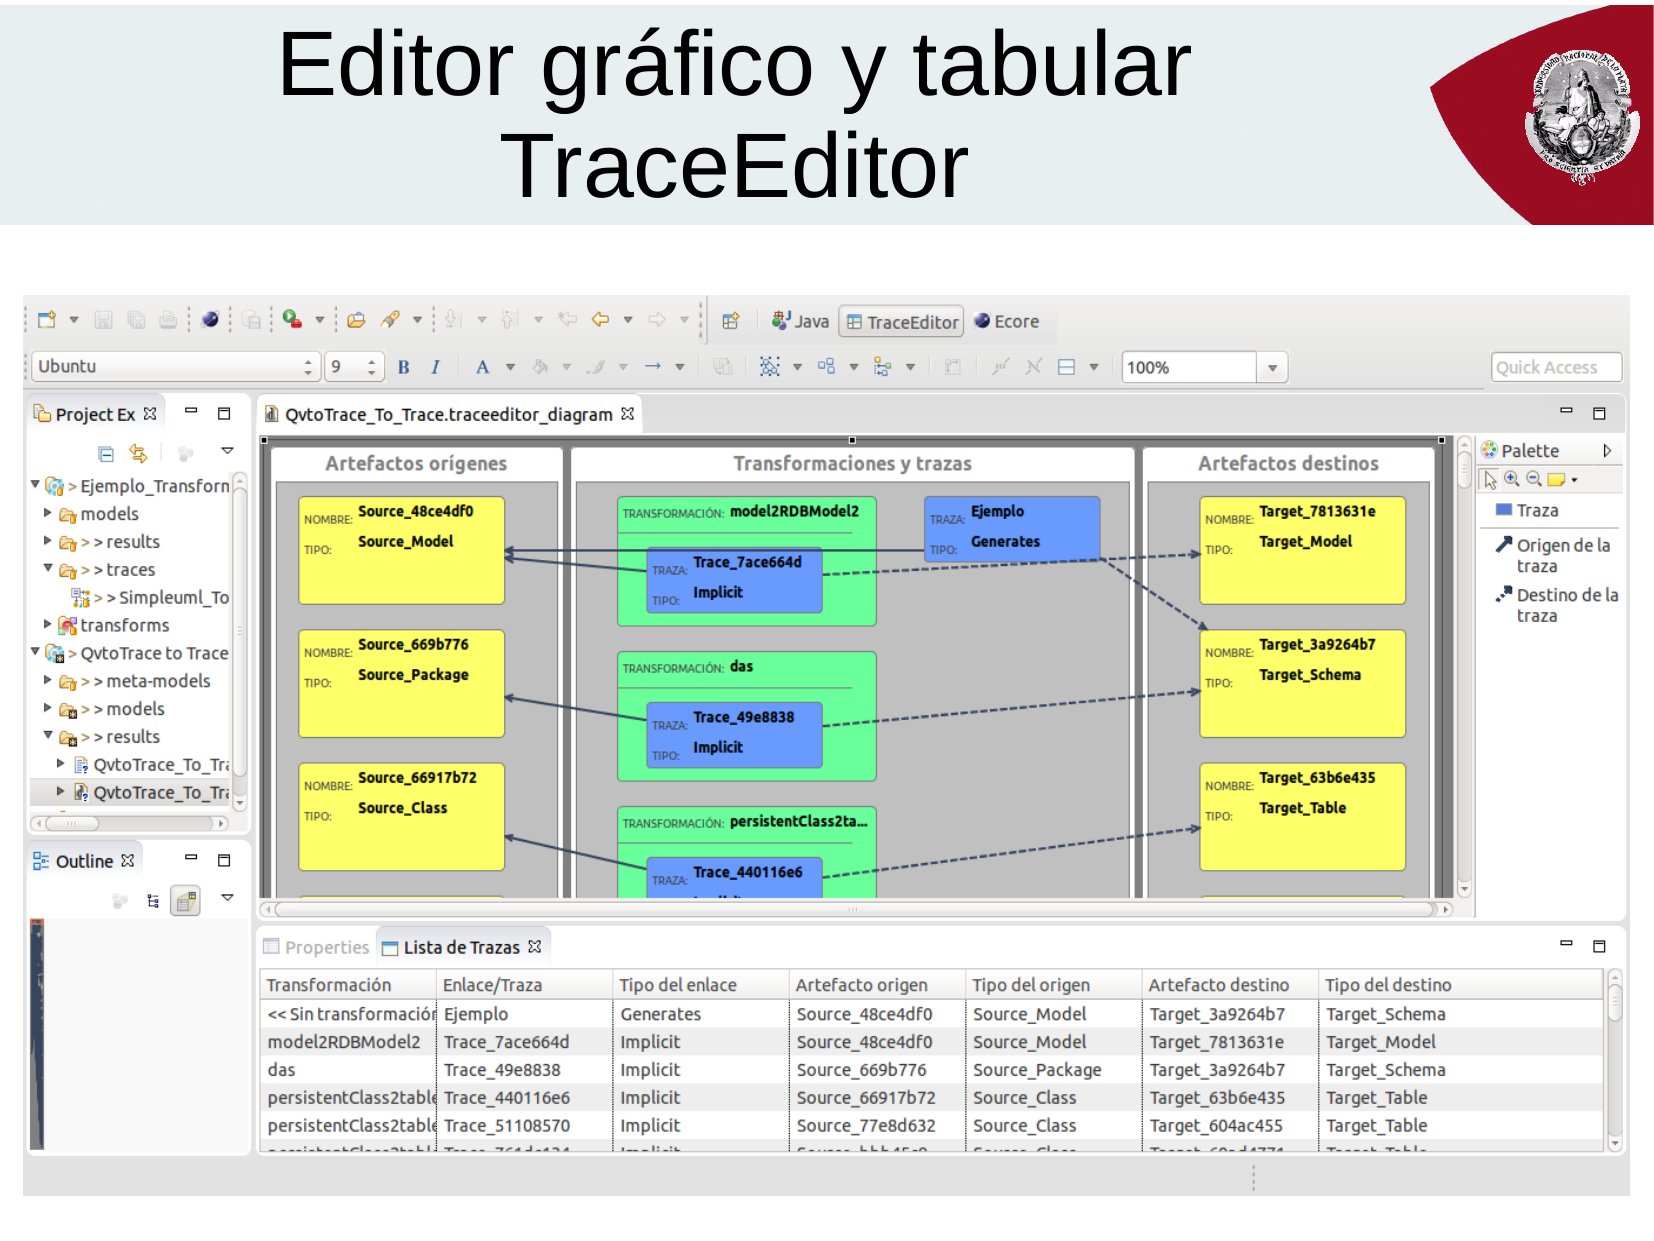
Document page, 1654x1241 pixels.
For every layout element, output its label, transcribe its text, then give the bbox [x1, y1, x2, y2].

title Editor gráfico y tabular TraceEditor [0, 5, 1654, 225]
picture [23, 295, 1630, 1196]
picture [1523, 47, 1642, 189]
